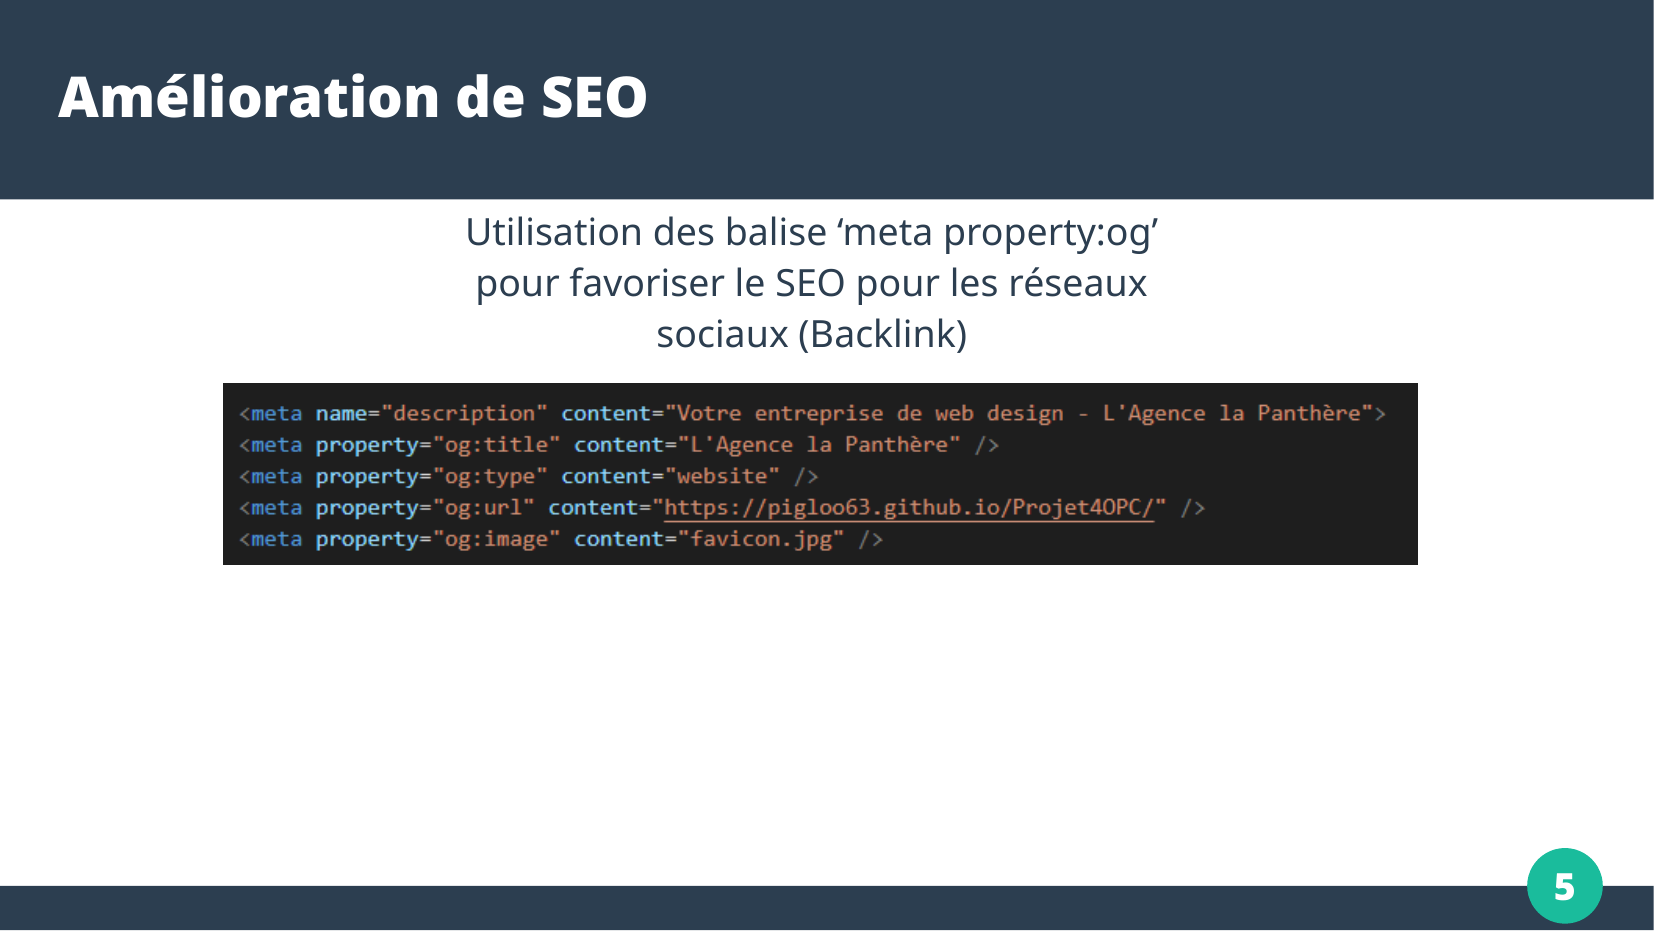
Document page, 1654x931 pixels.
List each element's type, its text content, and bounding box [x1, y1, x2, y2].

text_box Utilisation des balise ‘meta property:og’ pour favoriser le SEO pour les réseaux sociaux (Backlink) [413, 179, 1211, 384]
title Amélioration de SEO [59, 37, 1595, 155]
picture [223, 383, 1418, 566]
